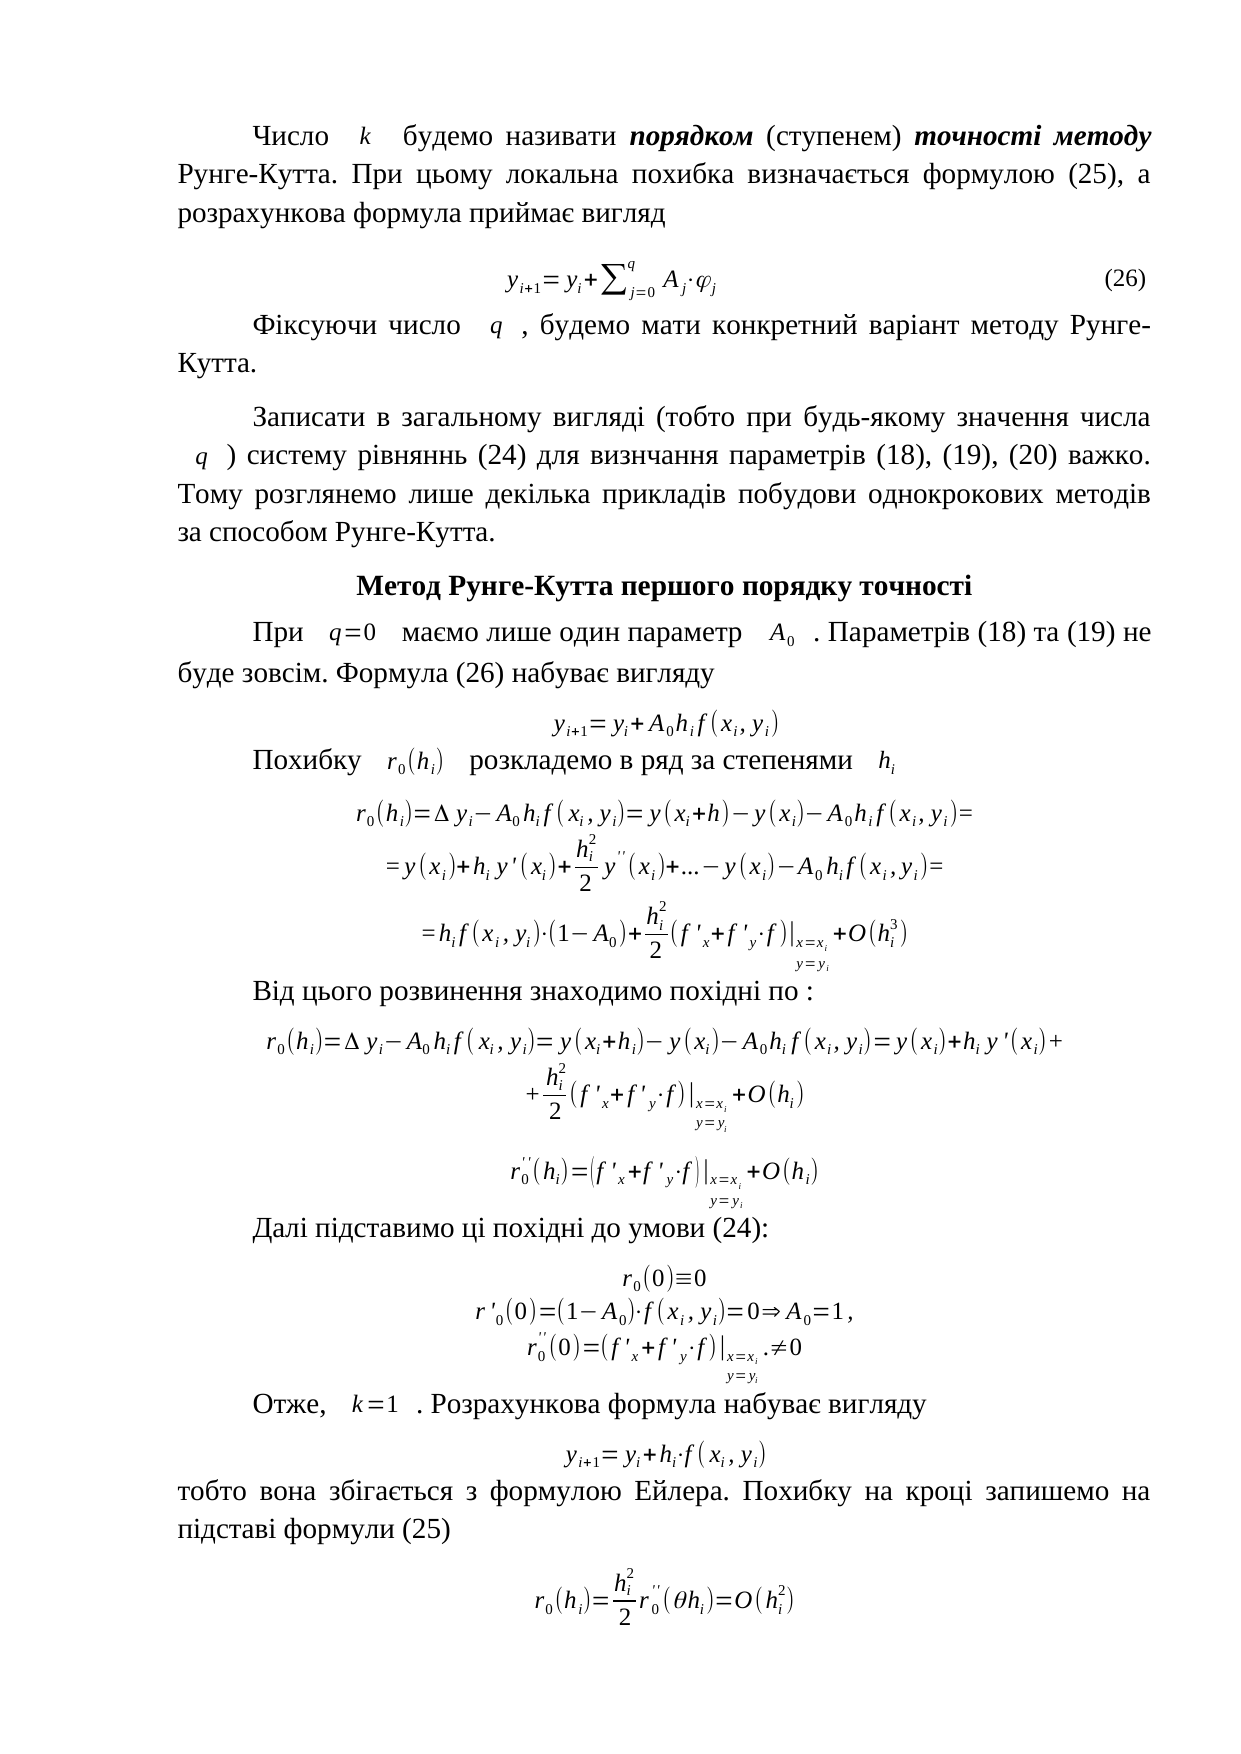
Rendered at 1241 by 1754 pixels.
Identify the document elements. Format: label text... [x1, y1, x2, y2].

text Від цього розвинення знаходимо похідні по : [177, 973, 1152, 1007]
text Фіксуючи число , будемо мати конкретний варіант методу Рунге-Кутта. [177, 307, 1152, 379]
text тобто вона збігається з формулою Ейлера. Похибку на кроці запишемо на підставі формули (25) [177, 1473, 1152, 1545]
text Далі підставимо ці похідні до умови (24): [177, 1210, 1152, 1244]
text При маємо лише один параметр . Параметрів (18) та (19) не буде зовсім. Формула (26) набуває вигляду [177, 614, 1152, 689]
subtitle Метод Рунге-Кутта першого порядку точності [177, 567, 1152, 601]
text Отже, . Розрахункова формула набуває вигляду [177, 1386, 1152, 1419]
text Похибку розкладемо в ряд за степенями [177, 742, 1152, 778]
table_header (26) [1043, 248, 1152, 307]
text Число будемо називати порядком (ступенем) точності методу Рунге-Кутта. При цьому локальна похибка визначається формулою (25), а розрахункова формула приймає вигляд [177, 118, 1152, 229]
text Записати в загальному вигляді (тобто при будь-якому значення числа ) систему рівняннь (24) для визнчання параметрів (18), (19), (20) важко. Тому розглянемо лише декілька прикладів побудови однокрокових методів за способом Рунге-Кутта. [177, 399, 1152, 548]
table_header [177, 248, 1043, 307]
